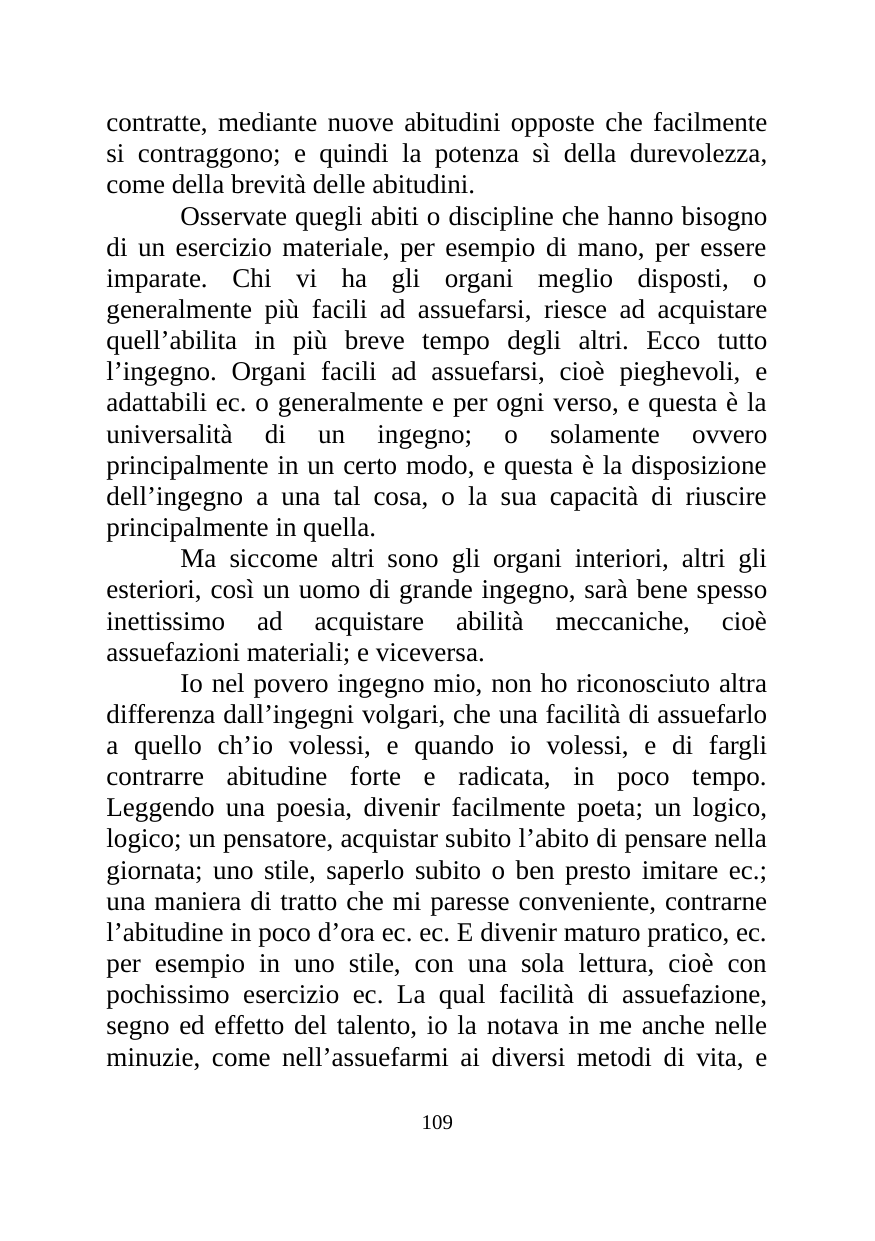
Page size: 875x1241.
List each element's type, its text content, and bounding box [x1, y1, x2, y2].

text Io nel povero ingegno mio, non ho riconosciuto altra differenza dall’ingegni volgari, che una facilità di assuefarlo a quello ch’io volessi, e quando io volessi, e di fargli contrarre abitudine forte e radicata, in poco tempo. Leggendo una poesia, divenir facilmente poeta; un logico, logico; un pensatore, acquistar subito l’abito di pensare nella giornata; uno stile, saperlo subito o ben presto imitare ec.; una maniera di tratto che mi paresse conveniente, contrarne l’abitudine in poco d’ora ec. ec. E divenir maturo pratico, ec. per esempio in uno stile, con una sola lettura, cioè con pochissimo esercizio ec. La qual facilità di assuefazione, segno ed effetto del talento, io la notava in me anche nelle minuzie, come nell’assuefarmi ai diversi metodi di vita, e [106, 667, 768, 1072]
text Ma siccome altri sono gli organi interiori, altri gli esteriori, così un uomo di grande ingegno, sarà bene spesso inettissimo ad acquistare abilità meccaniche, cioè assuefazioni materiali; e viceversa. [106, 542, 768, 667]
text contratte, mediante nuove abitudini opposte che facilmente si contraggono; e quindi la potenza sì della durevolezza, come della brevità delle abitudini. [106, 106, 768, 200]
text Osservate quegli abiti o discipline che hanno bisogno di un esercizio materiale, per esempio di mano, per essere imparate. Chi vi ha gli organi meglio disposti, o generalmente più facili ad assuefarsi, riesce ad acquistare quell’abilita in più breve tempo degli altri. Ecco tutto l’ingegno. Organi facili ad assuefarsi, cioè pieghevoli, e adattabili ec. o generalmente e per ogni verso, e questa è la universalità di un ingegno; o solamente ovvero principalmente in un certo modo, e questa è la disposizione dell’ingegno a una tal cosa, o la sua capacità di riuscire principalmente in quella. [106, 200, 768, 542]
